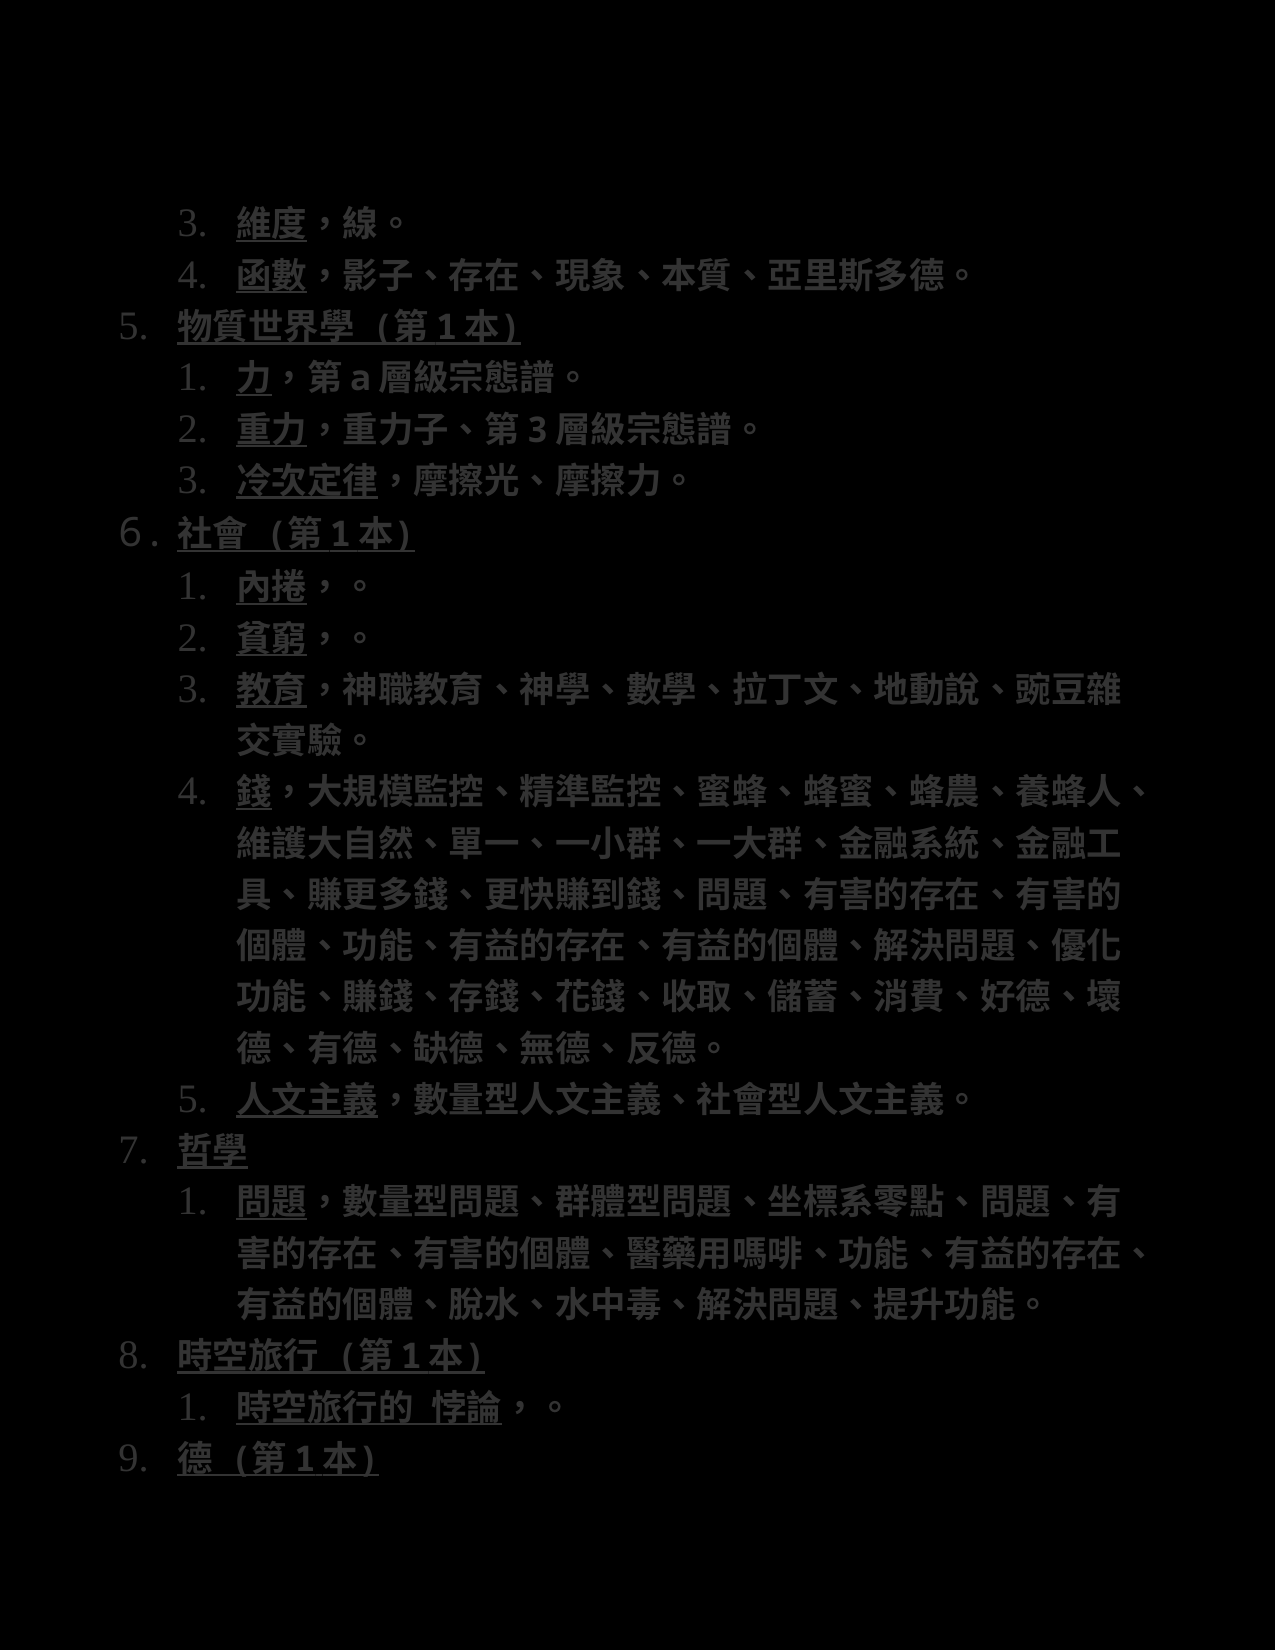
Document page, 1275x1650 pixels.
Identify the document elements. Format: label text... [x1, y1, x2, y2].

list 重力，重力子、第3層級宗態譜。 [177, 401, 1157, 452]
list 函數，影子、存在、現象、本質、亞里斯多德。 [177, 247, 1157, 298]
list 內捲，。 [177, 559, 1157, 610]
list 問題，數量型問題、群體型問題、坐標系零點、問題、有害的存在、有害的個體、醫藥用嗎啡、功能、有益的存在、有益的個體、脫水、水中毒、解決問題、提升功能。 [177, 1174, 1157, 1327]
list 社會 (第1本) [118, 504, 1157, 559]
list 力，第a層級宗態譜。 [177, 350, 1157, 401]
list 物質世界學 (第1本) [118, 298, 1157, 350]
list 教育，神職教育、神學、數學、拉丁文、地動說、豌豆雜交實驗。 [177, 661, 1157, 764]
list 人文主義，數量型人文主義、社會型人文主義。 [177, 1071, 1157, 1122]
list 維度，線。 [177, 196, 1157, 247]
list 時空旅行的 悖論，。 [177, 1379, 1157, 1430]
list 貧窮，。 [177, 610, 1157, 661]
list 哲學 [118, 1122, 1157, 1174]
list 錢，大規模監控、精準監控、蜜蜂、蜂蜜、蜂農、養蜂人、維護大自然、單一、一小群、一大群、金融系統、金融工具、賺更多錢、更快賺到錢、問題、有害的存在、有害的個體、功能、有益的存在、有益的個體、解決問題、優化功能、賺錢、存錢、花錢、收取、儲蓄、消費、好德、壞德、有德、缺德、無德、反德。 [177, 764, 1157, 1071]
list 時空旅行 (第1本) [118, 1327, 1157, 1379]
list 德 (第1本) [118, 1430, 1157, 1481]
list 冷次定律，摩擦光、摩擦力。 [177, 452, 1157, 504]
